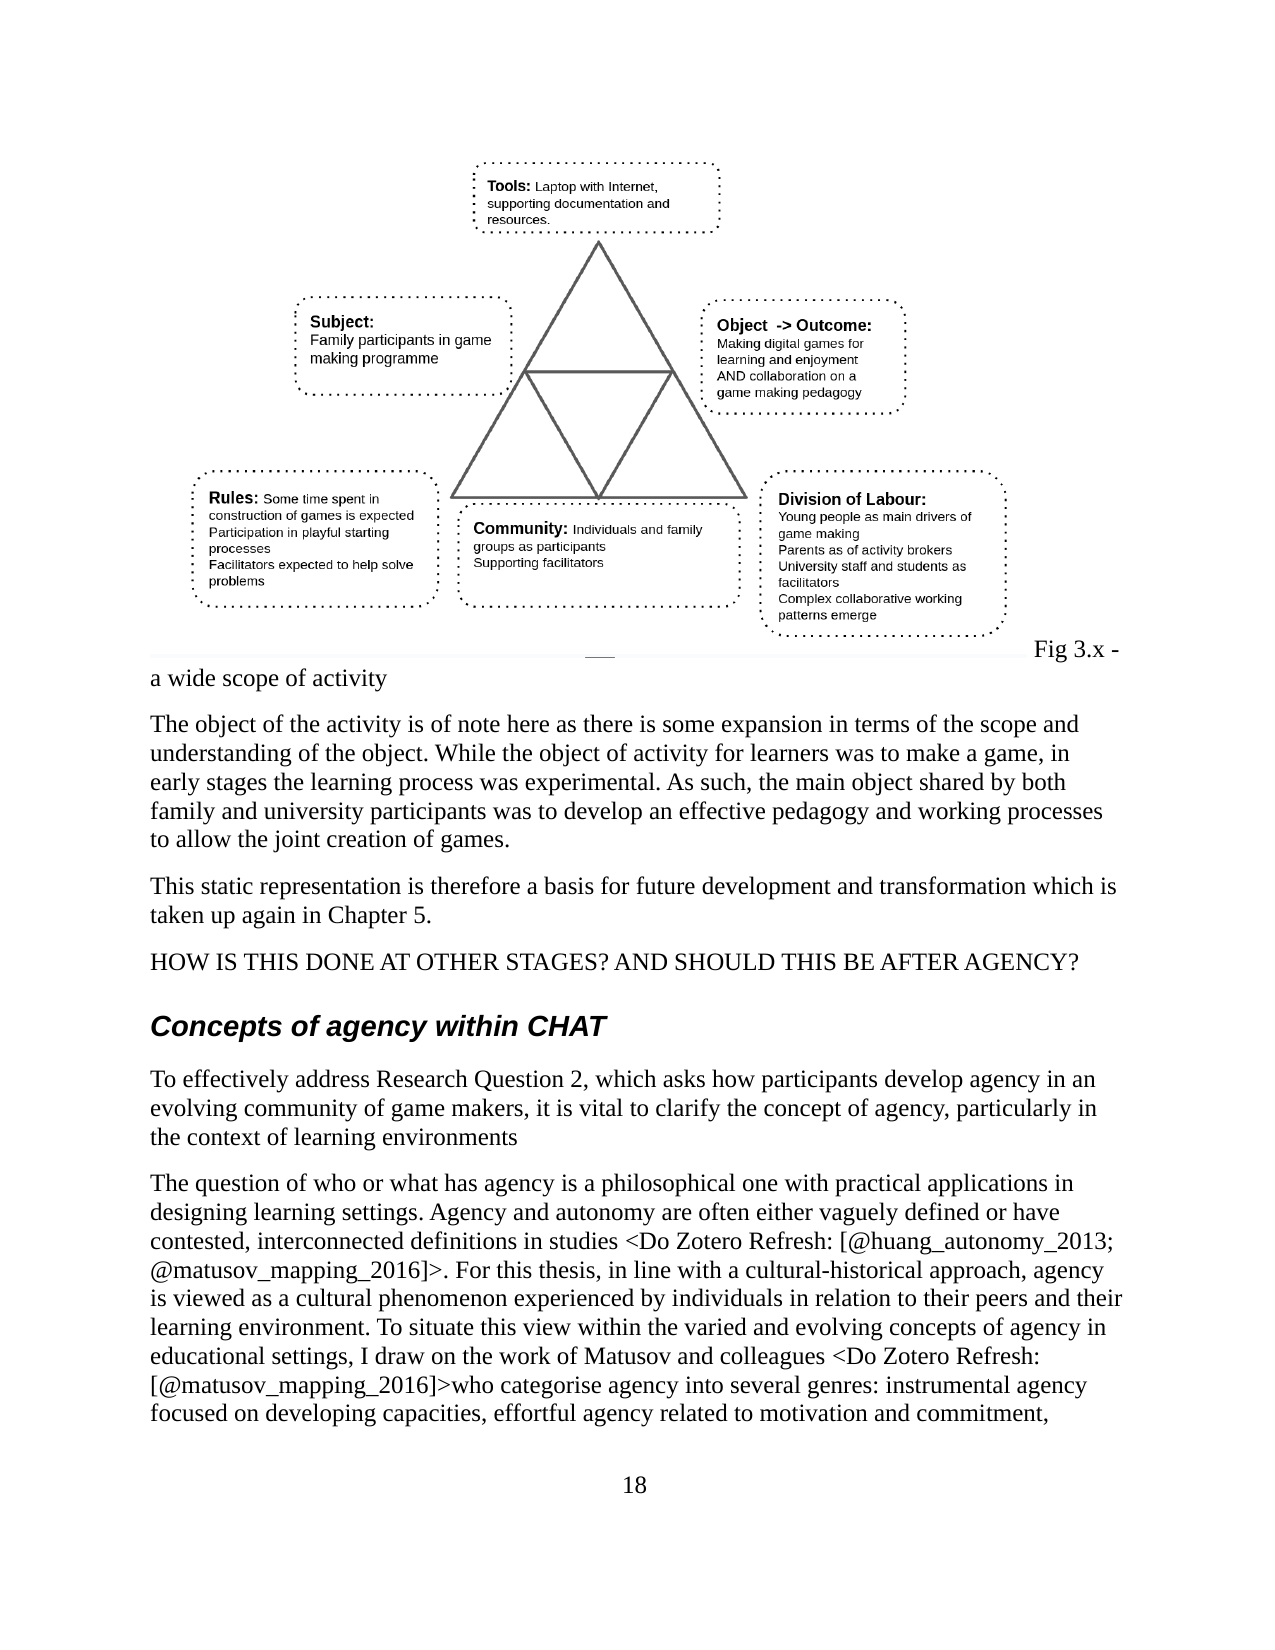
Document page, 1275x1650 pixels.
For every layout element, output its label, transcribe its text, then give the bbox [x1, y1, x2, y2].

text The object of the activity is of note here as there is some expansion in terms of the scope and understanding of the object. While the object of activity for learners was to make a game, in early stages the learning process was experimental. As such, the main object shared by both family and university participants was to develop an effective pedagogy and working processes to allow the joint creation of games. [150, 709, 1125, 853]
picture [150, 150, 1028, 658]
text The question of who or what has agency is a philosophical one with practical applications in designing learning settings. Agency and autonomy are often either vaguely defined or have contested, interconnected definitions in studies <Do Zotero Refresh: [@huang_autonomy_2013; @matusov_mapping_2016]>. For this thesis, in line with a cultural-historical approach, agency is viewed as a cultural phenomenon experienced by individuals in relation to their peers and their learning environment. To situate this view within the varied and evolving concepts of agency in educational settings, I draw on the work of Matusov and colleagues <Do Zotero Refresh: [@matusov_mapping_2016]>who categorise agency into several genres: instrumental agency focused on developing capacities, effortful agency related to motivation and commitment, [150, 1168, 1125, 1427]
text To effectively address Research Question 2, which asks how participants develop agency in an evolving community of game makers, it is vital to clarify the concept of agency, particularly in the context of learning environments [150, 1064, 1125, 1151]
subtitle Concepts of agency within CHAT [150, 1009, 1125, 1043]
text Fig 3.x - a wide scope of activity [150, 658, 1125, 692]
text HOW IS THIS DONE AT OTHER STAGES? AND SHOULD THIS BE AFTER AGENCY? [150, 947, 1125, 975]
text This static representation is therefore a basis for future development and transformation which is taken up again in Chapter 5. [150, 871, 1125, 929]
